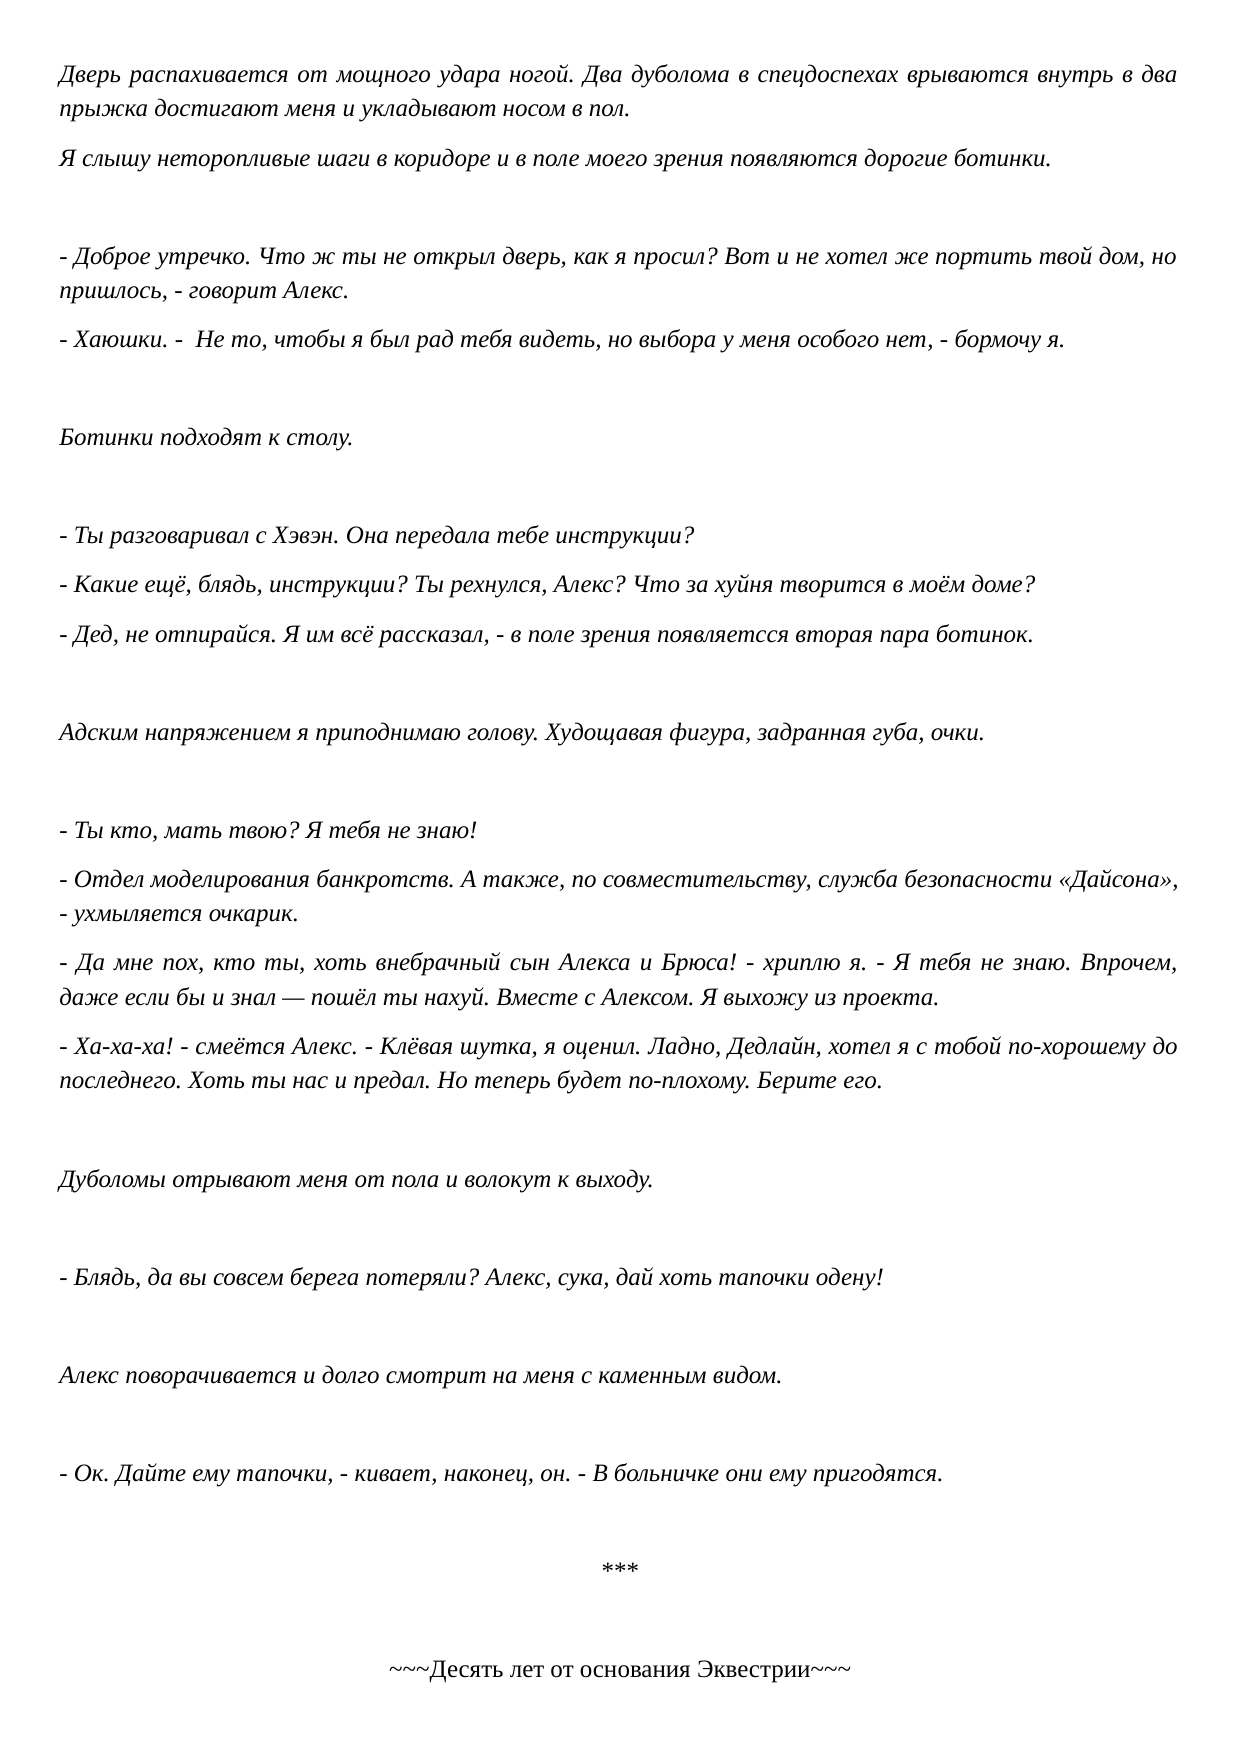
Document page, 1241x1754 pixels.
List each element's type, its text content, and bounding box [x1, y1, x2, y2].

text - Ок. Дайте ему тапочки, - кивает, наконец, он. - В больничке они ему пригодятся. [59, 1458, 1181, 1487]
text - Ха-ха-ха! - смеётся Алекс. - Клёвая шутка, я оценил. Ладно, Дедлайн, хотел я с тобой по-хорошему до последнего. Хоть ты нас и предал. Но теперь будет по-плохому. Берите его. [59, 1031, 1181, 1094]
text - Блядь, да вы совсем берега потеряли? Алекс, сука, дай хоть тапочки одену! [59, 1262, 1181, 1291]
text - Ты кто, мать твою? Я тебя не знаю! [59, 815, 1181, 844]
text *** [59, 1556, 1181, 1585]
text Ботинки подходят к столу. [59, 422, 1181, 451]
text - Какие ещё, блядь, инструкции? Ты рехнулся, Алекс? Что за хуйня творится в моём доме? [59, 569, 1181, 598]
text - Дед, не отпирайся. Я им всё рассказал, - в поле зрения появляетсся вторая пара ботинок. [59, 619, 1181, 647]
text - Хаюшки. - Не то, чтобы я был рад тебя видеть, но выбора у меня особого нет, - бормочу я. [59, 324, 1181, 353]
text ~~~Десять лет от основания Эквестрии~~~ [59, 1654, 1181, 1683]
text - Да мне пох, кто ты, хоть внебрачный сын Алекса и Брюса! - хриплю я. - Я тебя не знаю. Впрочем, даже если бы и знал — пошёл ты нахуй. Вместе с Алексом. Я выхожу из проекта. [59, 947, 1181, 1011]
text - Доброе утречко. Что ж ты не открыл дверь, как я просил? Вот и не хотел же портить твой дом, но пришлось, - говорит Алекс. [59, 241, 1181, 304]
text Адским напряжением я приподнимаю голову. Худощавая фигура, задранная губа, очки. [59, 717, 1181, 746]
text Дуболомы отрывают меня от пола и волокут к выходу. [59, 1164, 1181, 1192]
text Дверь распахивается от мощного удара ногой. Два дуболома в спецдоспехах врываются внутрь в два прыжка достигают меня и укладывают носом в пол. [59, 59, 1181, 122]
text Алекс поворачивается и долго смотрит на меня с каменным видом. [59, 1360, 1181, 1389]
text Я слышу неторопливые шаги в коридоре и в поле моего зрения появляются дорогие ботинки. [59, 143, 1181, 171]
text - Отдел моделирования банкротств. А также, по совместительству, служба безопасности «Дайсона», - ухмыляется очкарик. [59, 864, 1181, 927]
text - Ты разговаривал с Хэвэн. Она передала тебе инструкции? [59, 521, 1181, 549]
